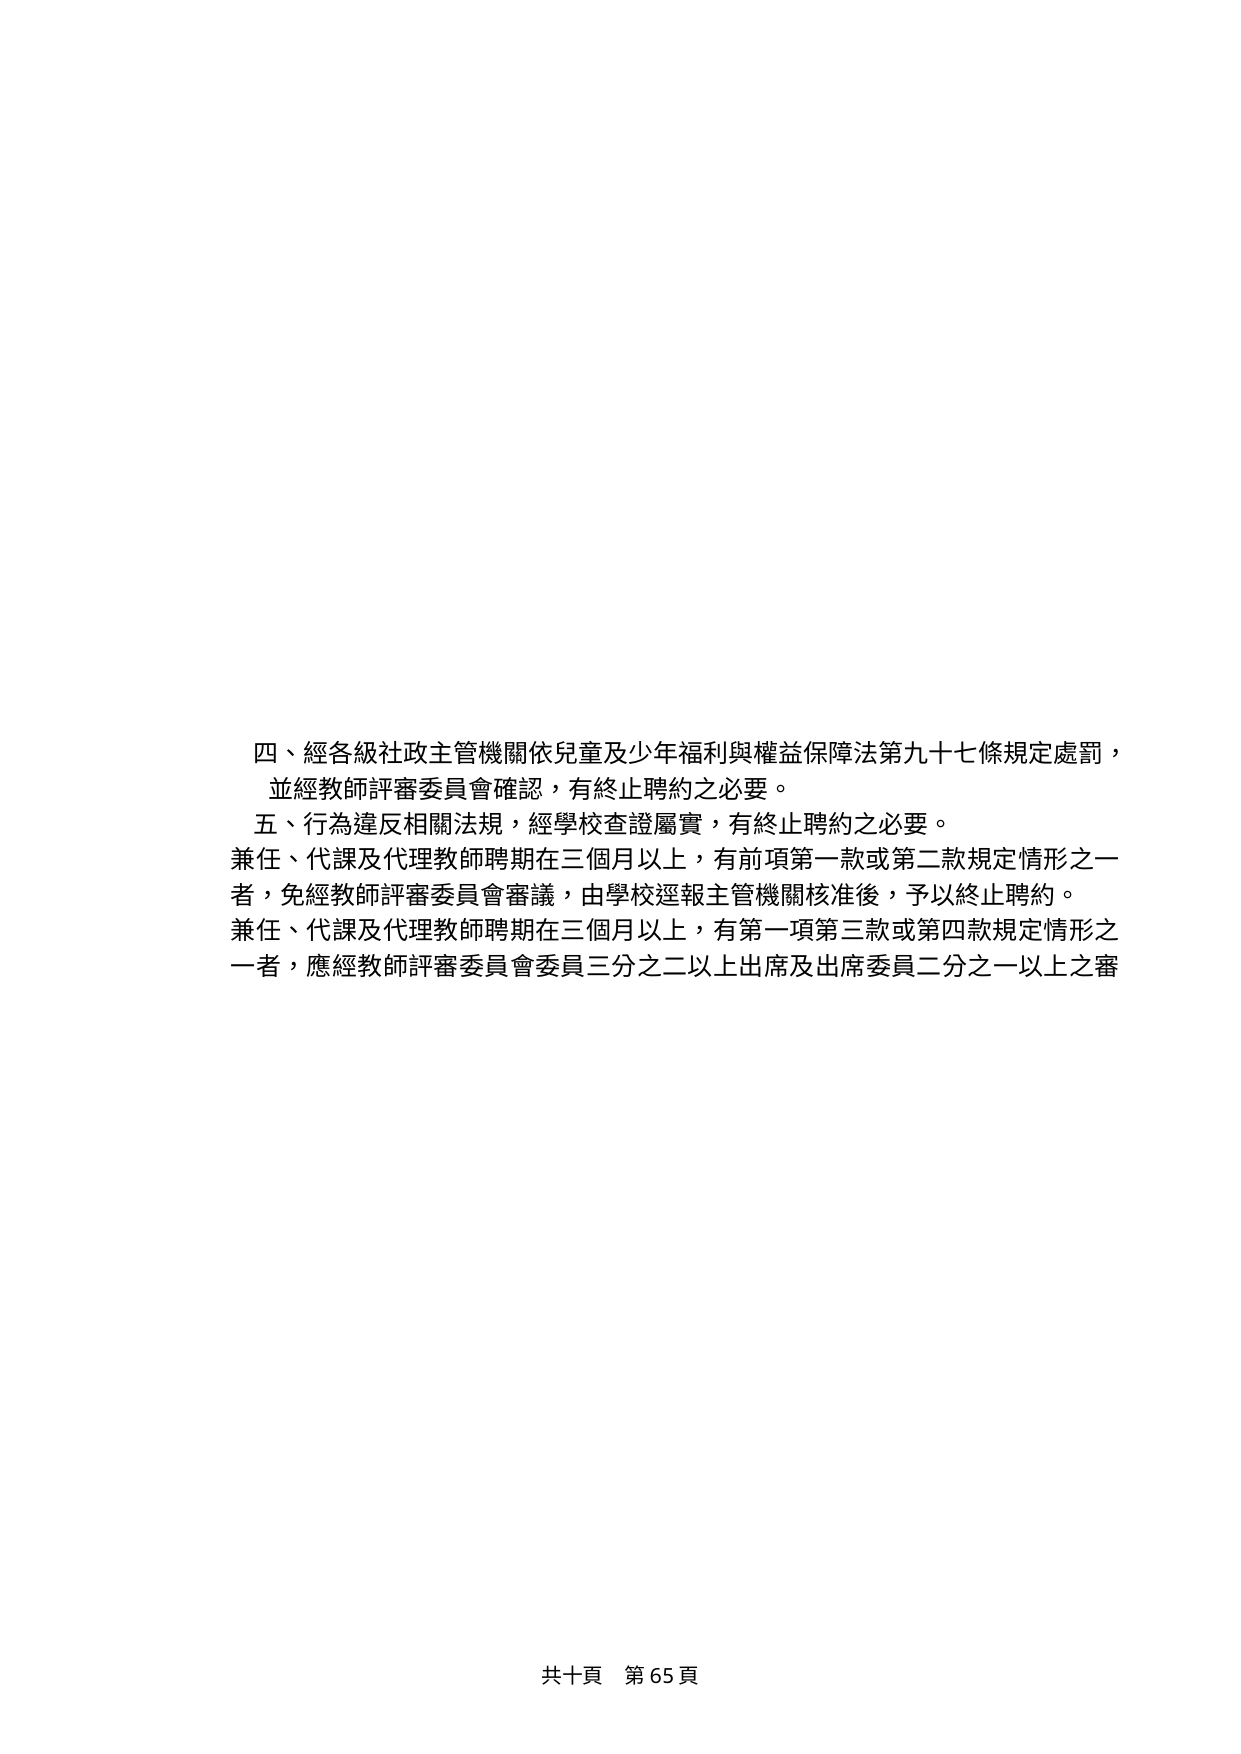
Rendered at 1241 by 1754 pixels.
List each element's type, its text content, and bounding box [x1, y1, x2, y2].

text 四、經各級社政主管機關依兒童及少年福利與權益保障法第九十七條規定處罰， [118, 734, 1122, 770]
text 兼任、代課及代理教師聘期在三個月以上，有第一項第三款或第四款規定情形之一者，應經教師評審委員會委員三分之二以上出席及出席委員二分之一以上之審 [230, 911, 1122, 982]
text 兼任、代課及代理教師聘期在三個月以上，有前項第一款或第二款規定情形之一者，免經教師評審委員會審議，由學校逕報主管機關核准後，予以終止聘約。 [230, 841, 1122, 911]
text 並經教師評審委員會確認，有終止聘約之必要。 [118, 770, 1122, 805]
text 五、行為違反相關法規，經學校查證屬實，有終止聘約之必要。 [118, 805, 1122, 841]
